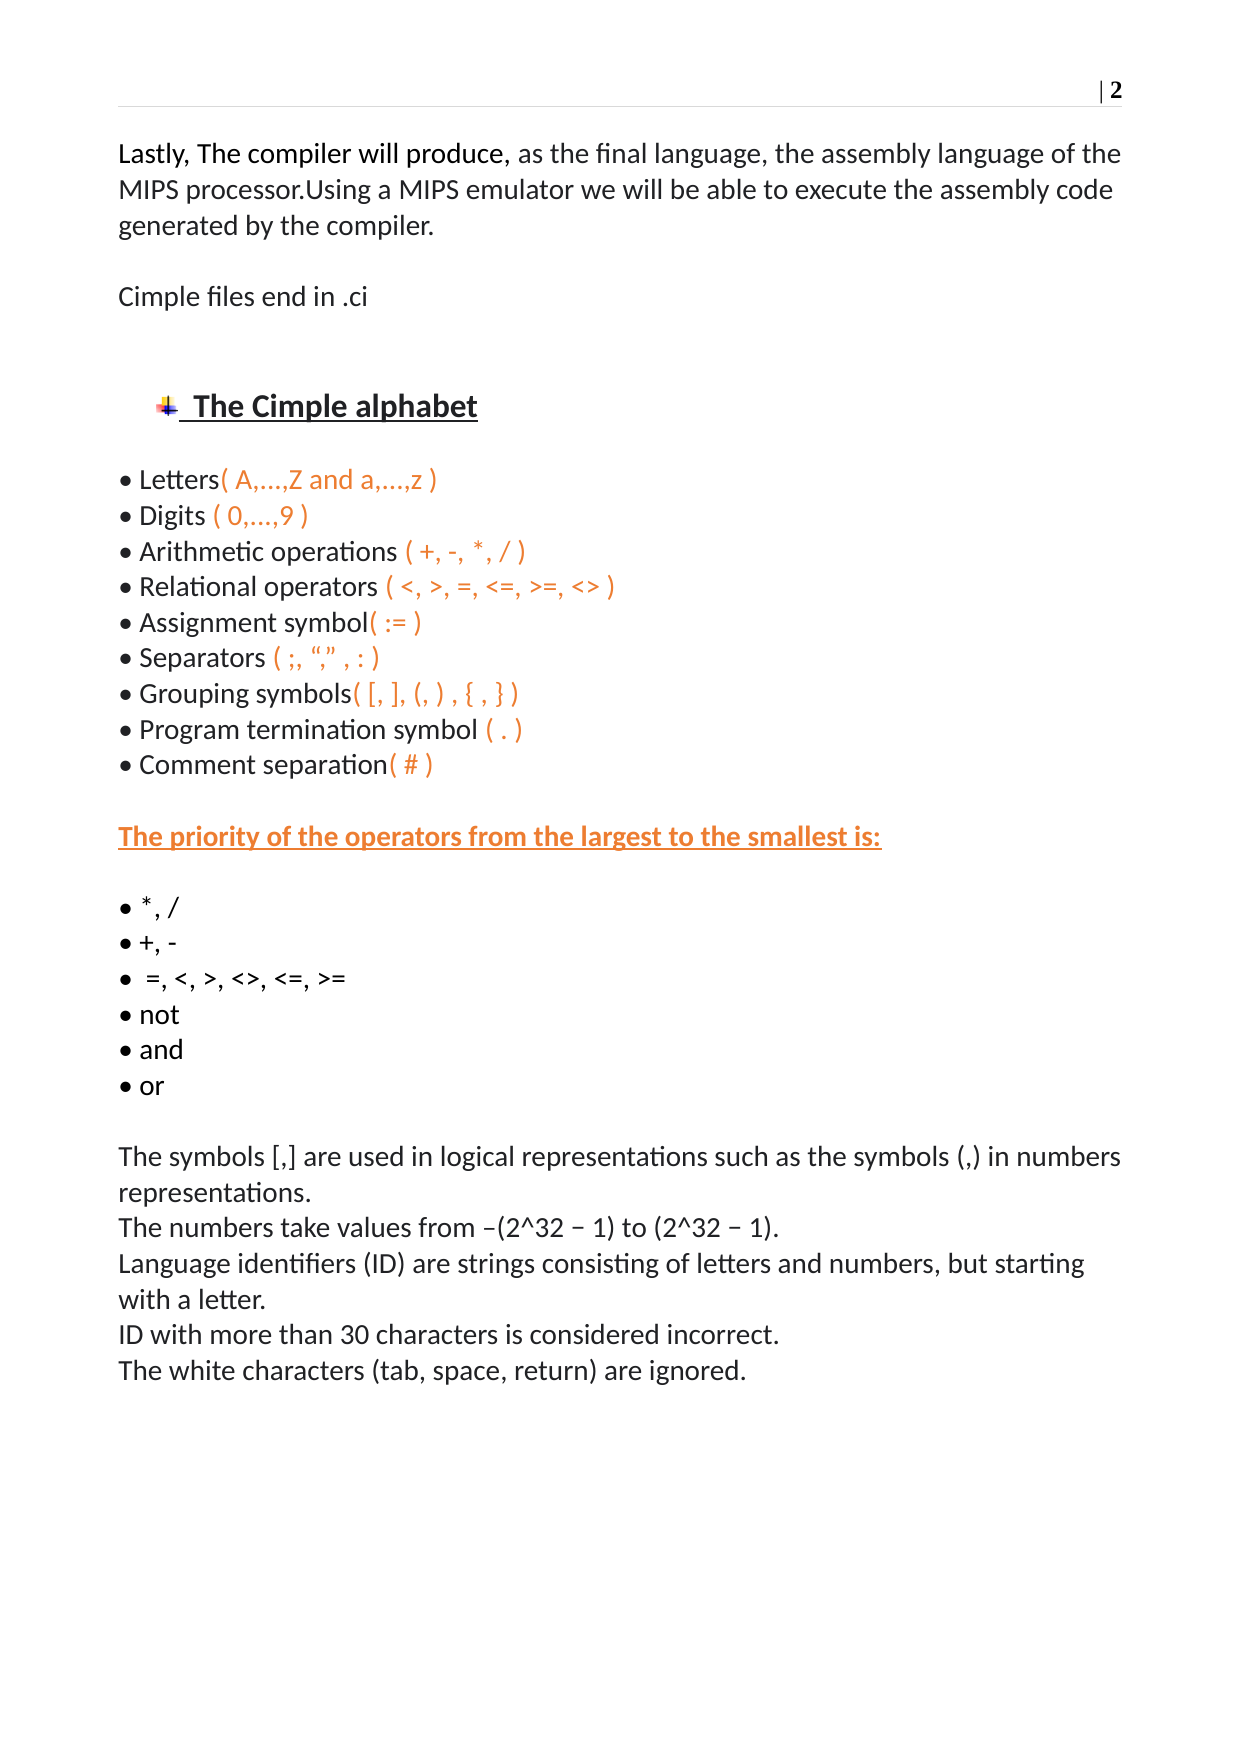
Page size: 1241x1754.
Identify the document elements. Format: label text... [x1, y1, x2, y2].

text • +, - [118, 924, 1122, 960]
text The numbers take values from –(2^32 − 1) to (2^32 − 1). [118, 1209, 1122, 1245]
text • Relational operators ( <, >, =, <=, >=, <> ) [118, 568, 1122, 604]
text • =, <, >, <>, <=, >= [118, 960, 1122, 996]
text • or [118, 1067, 1122, 1103]
text The priority of the operators from the largest to the smallest is: [118, 818, 1122, 853]
text • Grouping symbols( [, ], (, ) , { , } ) [118, 675, 1122, 711]
text • Assignment symbol( := ) [118, 604, 1122, 639]
text • Program termination symbol ( . ) [118, 711, 1122, 746]
text • Digits ( 0,...,9 ) [118, 497, 1122, 533]
text • Letters( Α,...,Ζ and a,...,z ) [118, 461, 1122, 497]
text • not [118, 996, 1122, 1031]
text • Comment separation( # ) [118, 746, 1122, 782]
text Language identifiers (ID) are strings consisting of letters and numbers, but starting with a letter. [118, 1245, 1122, 1316]
text Lastly, The compiler will produce, as the final language, the assembly language of the MIPS processor.Using a MIPS emulator we will be able to execute the assembly code generated by the compiler. [118, 136, 1122, 242]
text • Arithmetic operations ( +, -, *, / ) [118, 533, 1122, 568]
text • and [118, 1031, 1122, 1067]
text Cimple files end in .ci [118, 278, 1122, 314]
text The white characters (tab, space, return) are ignored. [118, 1352, 1122, 1388]
text • *, / [118, 889, 1122, 924]
text ID with more than 30 characters is considered incorrect. [118, 1316, 1122, 1352]
text • Separators ( ;, “,” , : ) [118, 639, 1122, 675]
list The Cimple alphabet [156, 385, 1122, 426]
text representations. [118, 1174, 1122, 1209]
text The symbols [,] are used in logical representations such as the symbols (,) in numbers [118, 1138, 1122, 1174]
